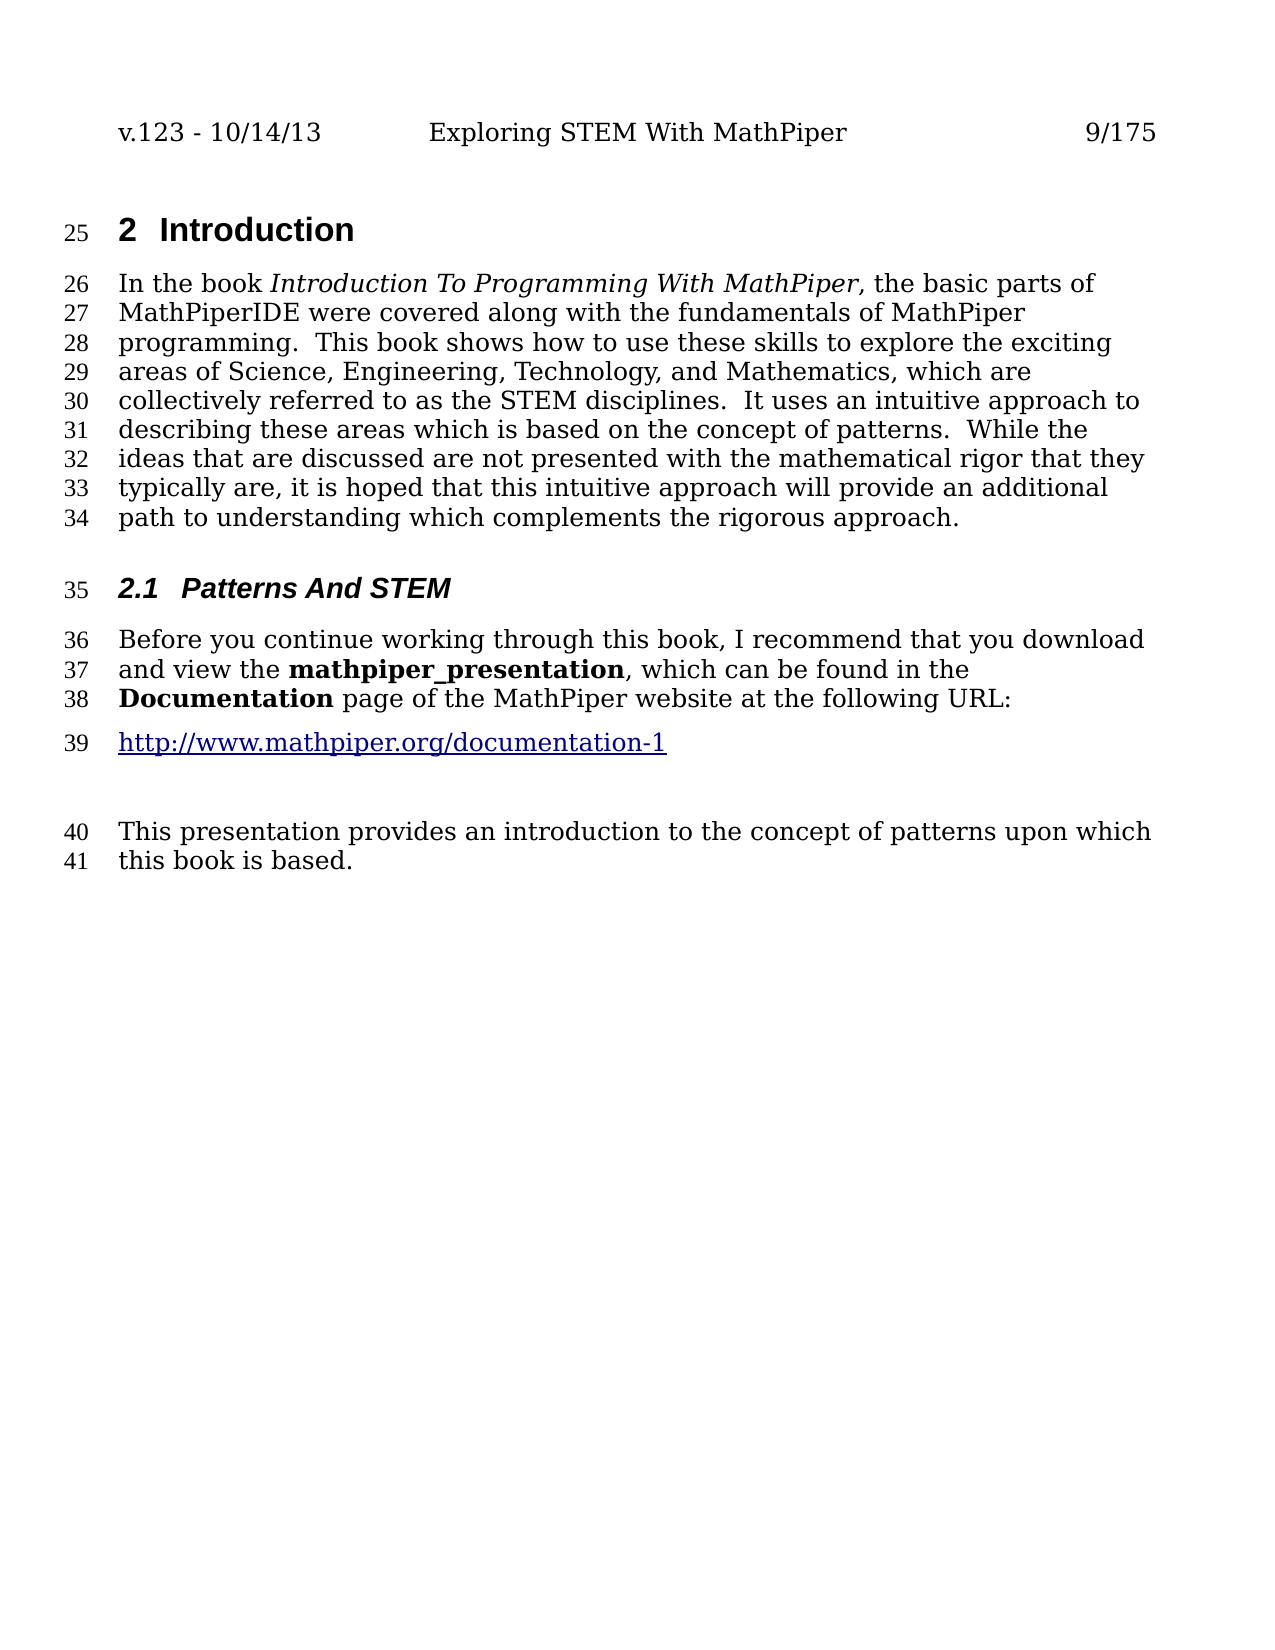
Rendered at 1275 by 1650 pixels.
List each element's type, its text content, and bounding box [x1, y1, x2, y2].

text In the book Introduction To Programming With MathPiper, the basic parts of MathPiperIDE were covered along with the fundamentals of MathPiper programming. This book shows how to use these skills to explore the exciting areas of Science, Engineering, Technology, and Mathematics, which are collectively referred to as the STEM disciplines. It uses an intuitive approach to describing these areas which is based on the concept of patterns. While the ideas that are discussed are not presented with the mathematical rigor that they typically are, it is hoped that this intuitive approach will provide an additional path to understanding which complements the rigorous approach. [118, 269, 1157, 532]
text Before you continue working through this book, I recommend that you download and view the mathpiper_presentation, which can be found in the Documentation page of the MathPiper website at the following URL: [118, 625, 1157, 713]
text This presentation provides an introduction to the concept of patterns upon which this book is based. [118, 817, 1157, 875]
subtitle Patterns And STEM [118, 571, 1157, 604]
subtitle Introduction [118, 210, 1157, 248]
text http://www.mathpiper.org/documentation-1 [118, 728, 1157, 757]
